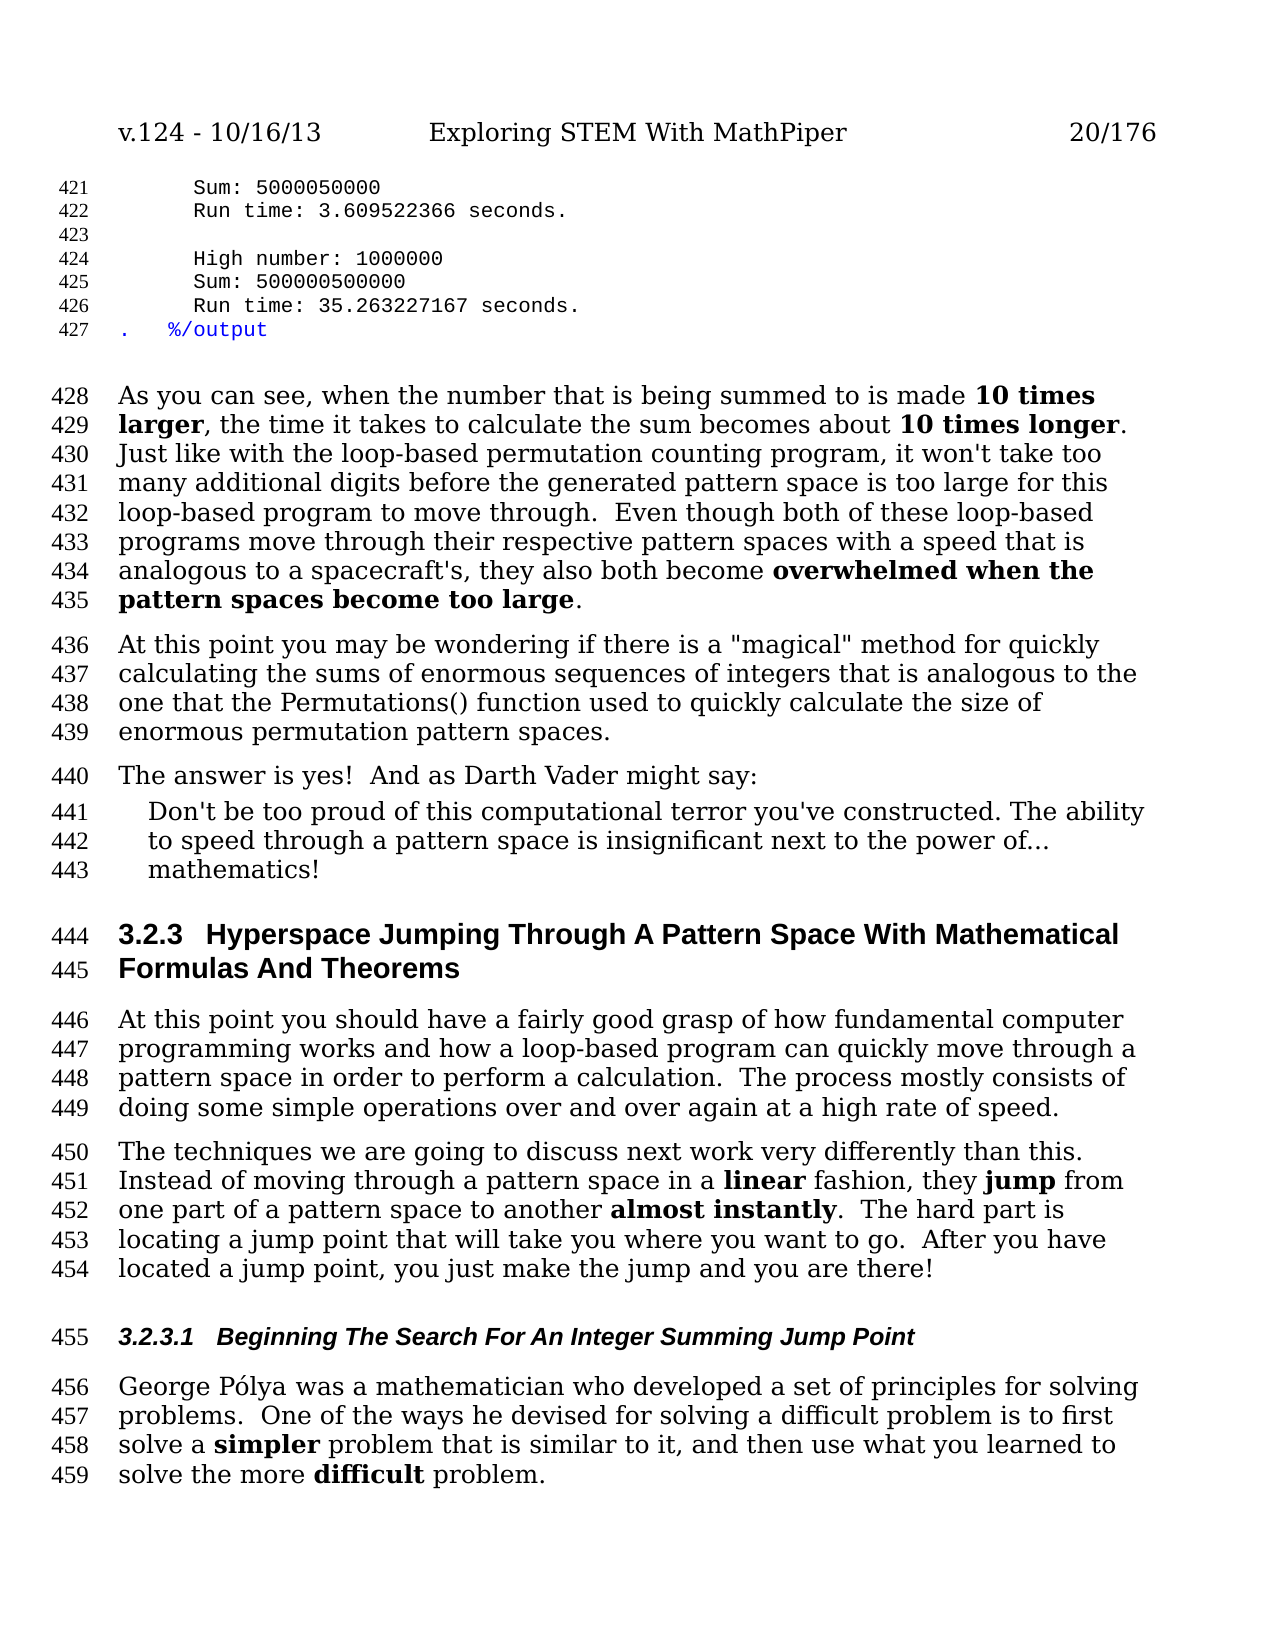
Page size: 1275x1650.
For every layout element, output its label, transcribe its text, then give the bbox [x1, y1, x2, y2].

text High number: 1000000 [118, 248, 1157, 271]
text . %/output [118, 319, 1157, 342]
text Run time: 3.609522366 seconds. [118, 200, 1157, 224]
text The answer is yes! And as Darth Vader might say: [118, 762, 1157, 791]
text Sum: 500000500000 [118, 271, 1157, 295]
text At this point you should have a fairly good grasp of how fundamental computer programming works and how a loop-based program can quickly move through a pattern space in order to perform a calculation. The process mostly consists of doing some simple operations over and over again at a high rate of speed. [118, 1005, 1157, 1122]
subtitle Hyperspace Jumping Through A Pattern Space With Mathematical Formulas And Theorems [118, 917, 1157, 984]
text Run time: 35.263227167 seconds. [118, 295, 1157, 319]
text Don't be too proud of this computational terror you've constructed. The ability to speed through a pattern space is insignificant next to the power of... mathematics! [148, 797, 1157, 884]
text As you can see, when the number that is being summed to is made 10 times larger, the time it takes to calculate the sum becomes about 10 times longer. Just like with the loop-based permutation counting program, it won't take too many additional digits before the generated pattern space is too large for this loop-based program to move through. Even though both of these loop-based programs move through their respective pattern spaces with a speed that is analogous to a spacecraft's, they also both become overwhelmed when the pattern spaces become too large. [118, 381, 1157, 615]
text Sum: 5000050000 [118, 177, 1157, 200]
subtitle Beginning The Search For An Integer Summing Jump Point [118, 1322, 1157, 1351]
text At this point you may be wondering if there is a "magical" method for quickly calculating the sums of enormous sequences of integers that is analogous to the one that the Permutations() function used to quickly calculate the size of enormous permutation pattern spaces. [118, 630, 1157, 747]
text The techniques we are going to discuss next work very differently than this. Instead of moving through a pattern space in a linear fashion, they jump from one part of a pattern space to another almost instantly. The hard part is locating a jump point that will take you where you want to go. After you have located a jump point, you just make the jump and you are there! [118, 1137, 1157, 1283]
text George Pólya was a mathematician who developed a set of principles for solving problems. One of the ways he devised for solving a difficult problem is to first solve a simpler problem that is similar to it, and then use what you learned to solve the more difficult problem. [118, 1372, 1157, 1489]
